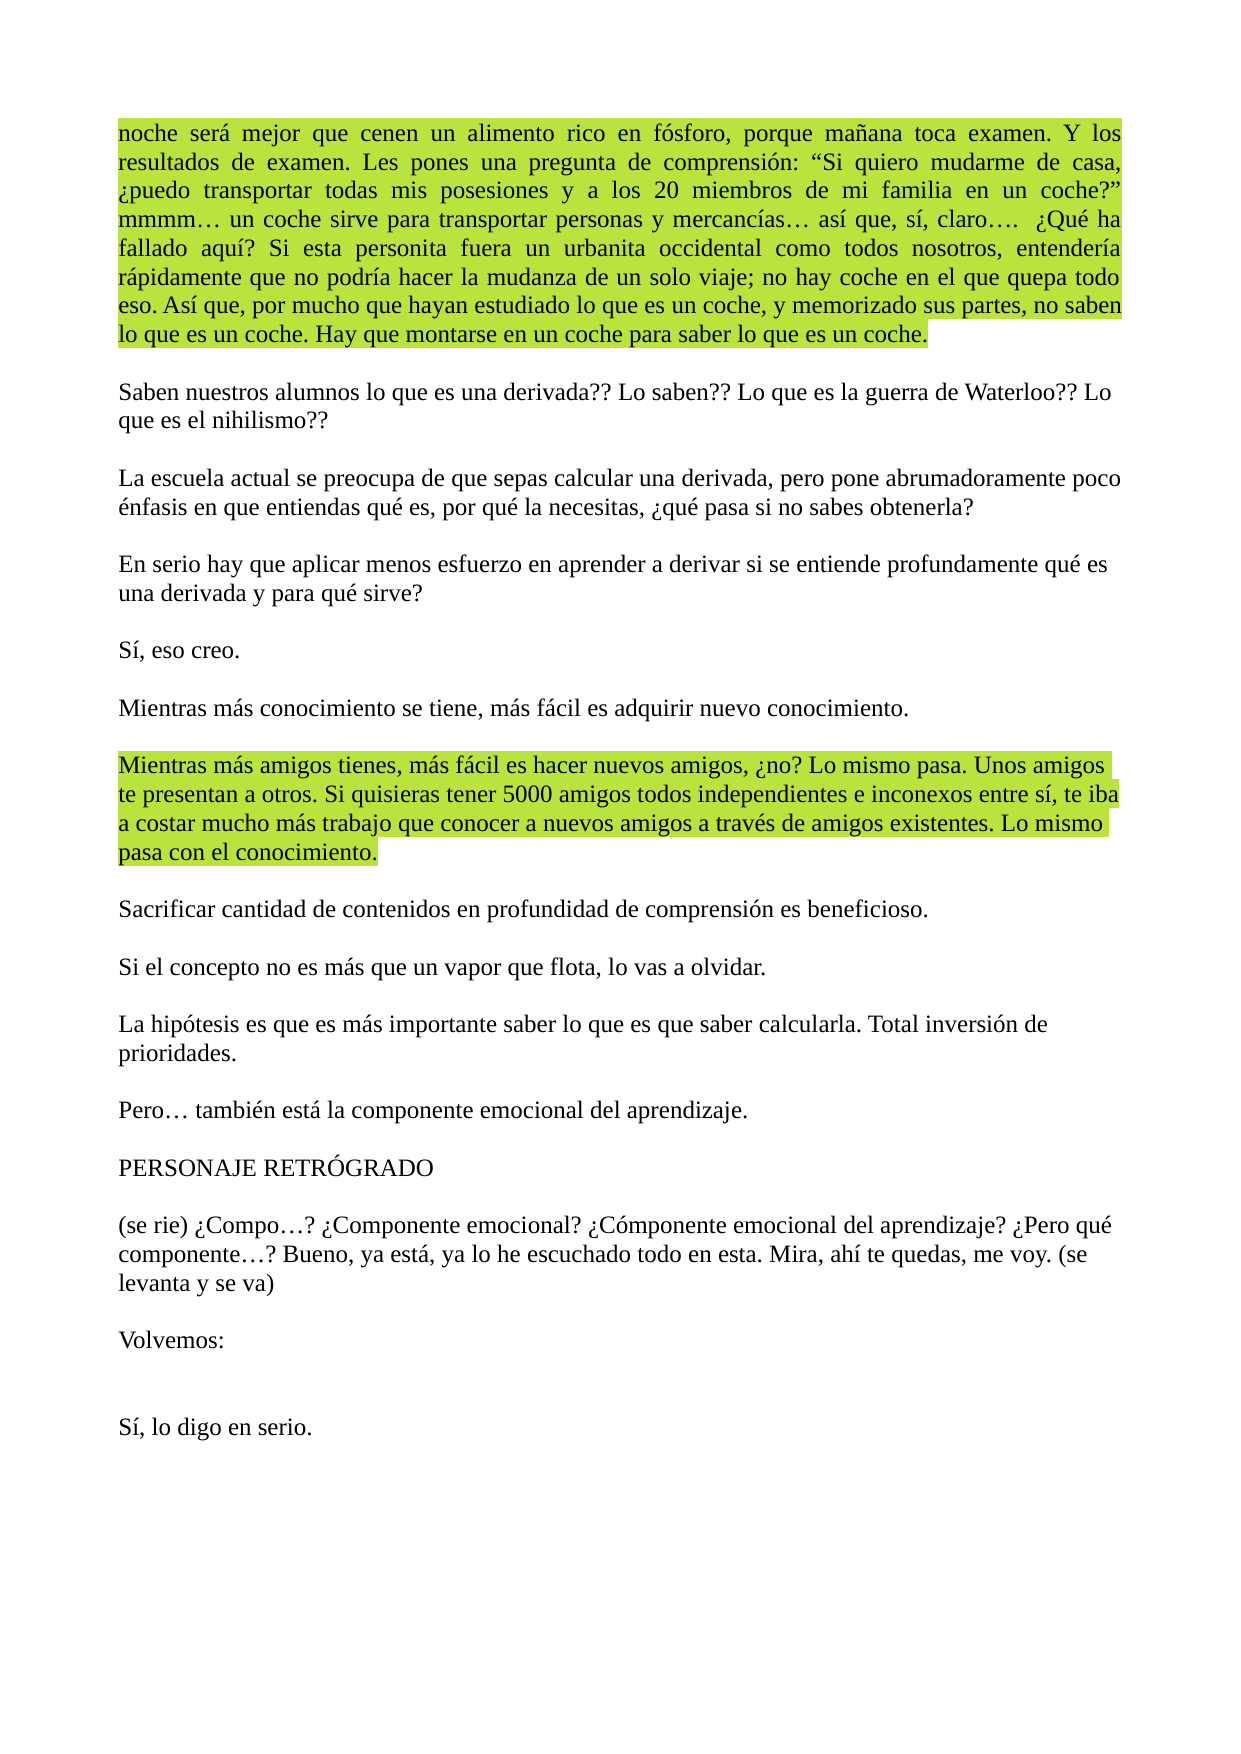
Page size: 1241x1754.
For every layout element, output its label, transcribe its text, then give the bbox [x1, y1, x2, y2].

text Sacrificar cantidad de contenidos en profundidad de comprensión es beneficioso. [118, 894, 1122, 923]
text La escuela actual se preocupa de que sepas calcular una derivada, pero pone abrumadoramente poco énfasis en que entiendas qué es, por qué la necesitas, ¿qué pasa si no sabes obtenerla? [118, 463, 1122, 521]
text Saben nuestros alumnos lo que es una derivada?? Lo saben?? Lo que es la guerra de Waterloo?? Lo que es el nihilismo?? [118, 377, 1122, 434]
text Mientras más conocimiento se tiene, más fácil es adquirir nuevo conocimiento. [118, 693, 1122, 722]
text Sí, lo digo en serio. [118, 1412, 1122, 1441]
text Volvemos: [118, 1326, 1122, 1354]
text Pero… también está la componente emocional del aprendizaje. [118, 1096, 1122, 1124]
text Si el concepto no es más que un vapor que flota, lo vas a olvidar. [118, 952, 1122, 981]
text noche será mejor que cenen un alimento rico en fósforo, porque mañana toca examen. Y los resultados de examen. Les pones una pregunta de comprensión: “Si quiero mudarme de casa, ¿puedo transportar todas mis posesiones y a los 20 miembros de mi familia en un coche?” mmmm… un coche sirve para transportar personas y mercancías… así que, sí, claro…. ¿Qué ha fallado aquí? Si esta personita fuera un urbanita occidental como todos nosotros, entendería rápidamente que no podría hacer la mudanza de un solo viaje; no hay coche en el que quepa todo eso. Así que, por mucho que hayan estudiado lo que es un coche, y memorizado sus partes, no saben lo que es un coche. Hay que montarse en un coche para saber lo que es un coche. [118, 118, 1122, 348]
text En serio hay que aplicar menos esfuerzo en aprender a derivar si se entiende profundamente qué es una derivada y para qué sirve? [118, 549, 1122, 607]
text PERSONAJE RETRÓGRADO [118, 1153, 1122, 1182]
text (se rie) ¿Compo…? ¿Componente emocional? ¿Cómponente emocional del aprendizaje? ¿Pero qué componente…? Bueno, ya está, ya lo he escuchado todo en esta. Mira, ahí te quedas, me voy. (se levanta y se va) [118, 1211, 1122, 1297]
text La hipótesis es que es más importante saber lo que es que saber calcularla. Total inversión de prioridades. [118, 1009, 1122, 1067]
text Mientras más amigos tienes, más fácil es hacer nuevos amigos, ¿no? Lo mismo pasa. Unos amigos te presentan a otros. Si quisieras tener 5000 amigos todos independientes e inconexos entre sí, te iba a costar mucho más trabajo que conocer a nuevos amigos a través de amigos existentes. Lo mismo pasa con el conocimiento. [118, 751, 1122, 866]
text Sí, eso creo. [118, 636, 1122, 664]
